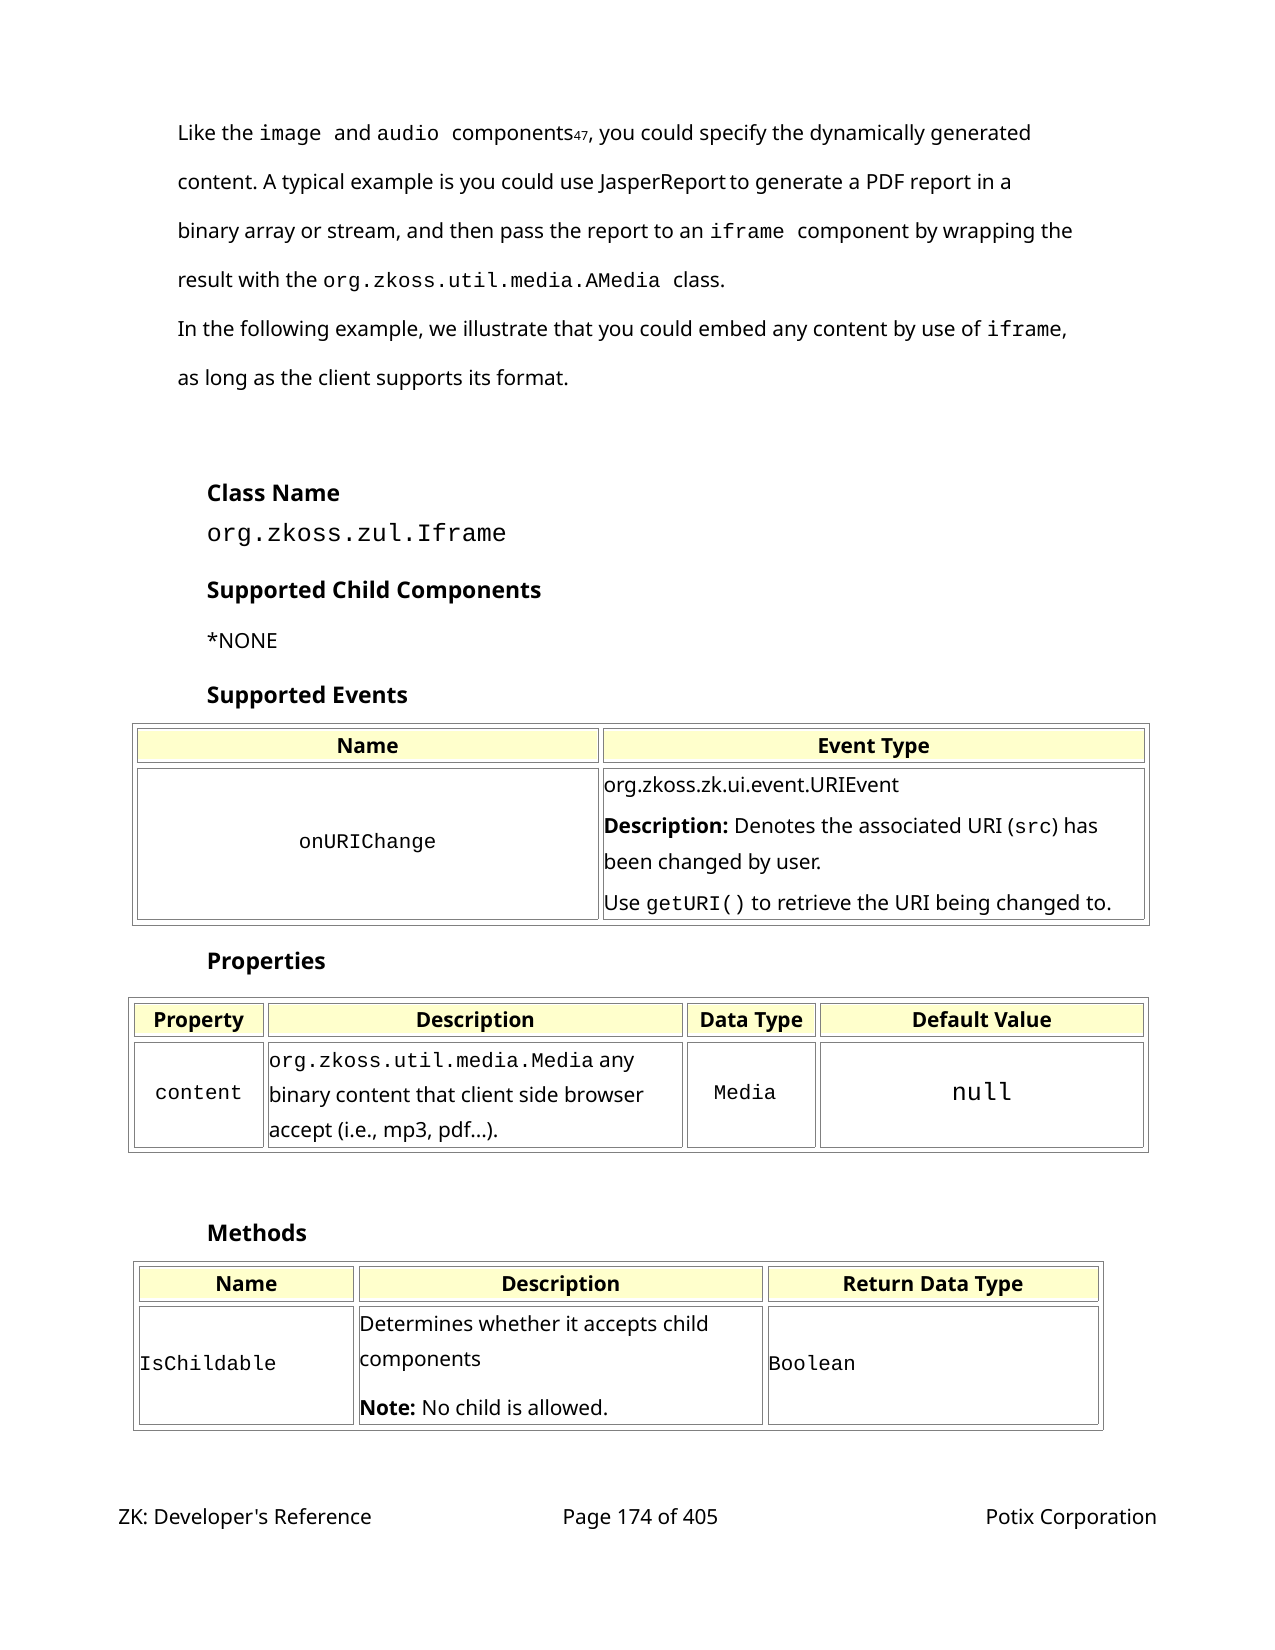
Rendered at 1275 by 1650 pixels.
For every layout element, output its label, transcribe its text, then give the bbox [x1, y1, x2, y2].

table_header Default Value [818, 998, 1146, 1036]
subtitle Methods [207, 1217, 1157, 1248]
text binary array or stream, and then pass the report to an iframe component by wrapping the [177, 216, 1157, 245]
text Like the image and audio components47, you could specify the dynamically generated [177, 118, 1157, 147]
text org.zkoss.zul.Iframe [207, 521, 1157, 549]
table_header Return Data Type [765, 1262, 1101, 1301]
subtitle Class Name [207, 477, 1157, 508]
subtitle Supported Events [207, 679, 1157, 710]
table_header Description [266, 998, 685, 1036]
text content. A typical example is you could use JasperReport to generate a PDF report in a [177, 167, 1157, 196]
table_header Name [134, 724, 600, 762]
table_header Property [131, 998, 266, 1036]
table_header Data Type [685, 998, 817, 1036]
text result with the org.zkoss.util.media.AMedia class. [177, 265, 1157, 294]
table_cell org.zkoss.util.media.Media any binary content that client side browser accept (i.e., mp3, pdf...). [266, 1036, 685, 1147]
table_cell IsChildable [136, 1301, 356, 1424]
table_cell Determines whether it accepts child components Note: No child is allowed. [356, 1301, 765, 1424]
table_cell null [818, 1036, 1146, 1147]
table_cell onURIChange [134, 762, 600, 919]
text Properties [207, 945, 1157, 976]
table_header Name [136, 1262, 356, 1301]
table_header Event Type [600, 724, 1147, 762]
text In the following example, we illustrate that you could embed any content by use of iframe, [177, 314, 1157, 343]
subtitle Supported Child Components [207, 574, 1157, 605]
table_cell content [131, 1036, 266, 1147]
table_cell org.zkoss.zk.ui.event.URIEvent Description: Denotes the associated URI (src) has been changed by user. Use getURI() to retrieve the URI being changed to. [600, 762, 1147, 919]
table_cell Media [685, 1036, 817, 1147]
table_header Description [356, 1262, 765, 1301]
table_cell Boolean [765, 1301, 1101, 1424]
text as long as the client supports its format. [177, 363, 1157, 392]
text *NONE [207, 626, 1157, 654]
